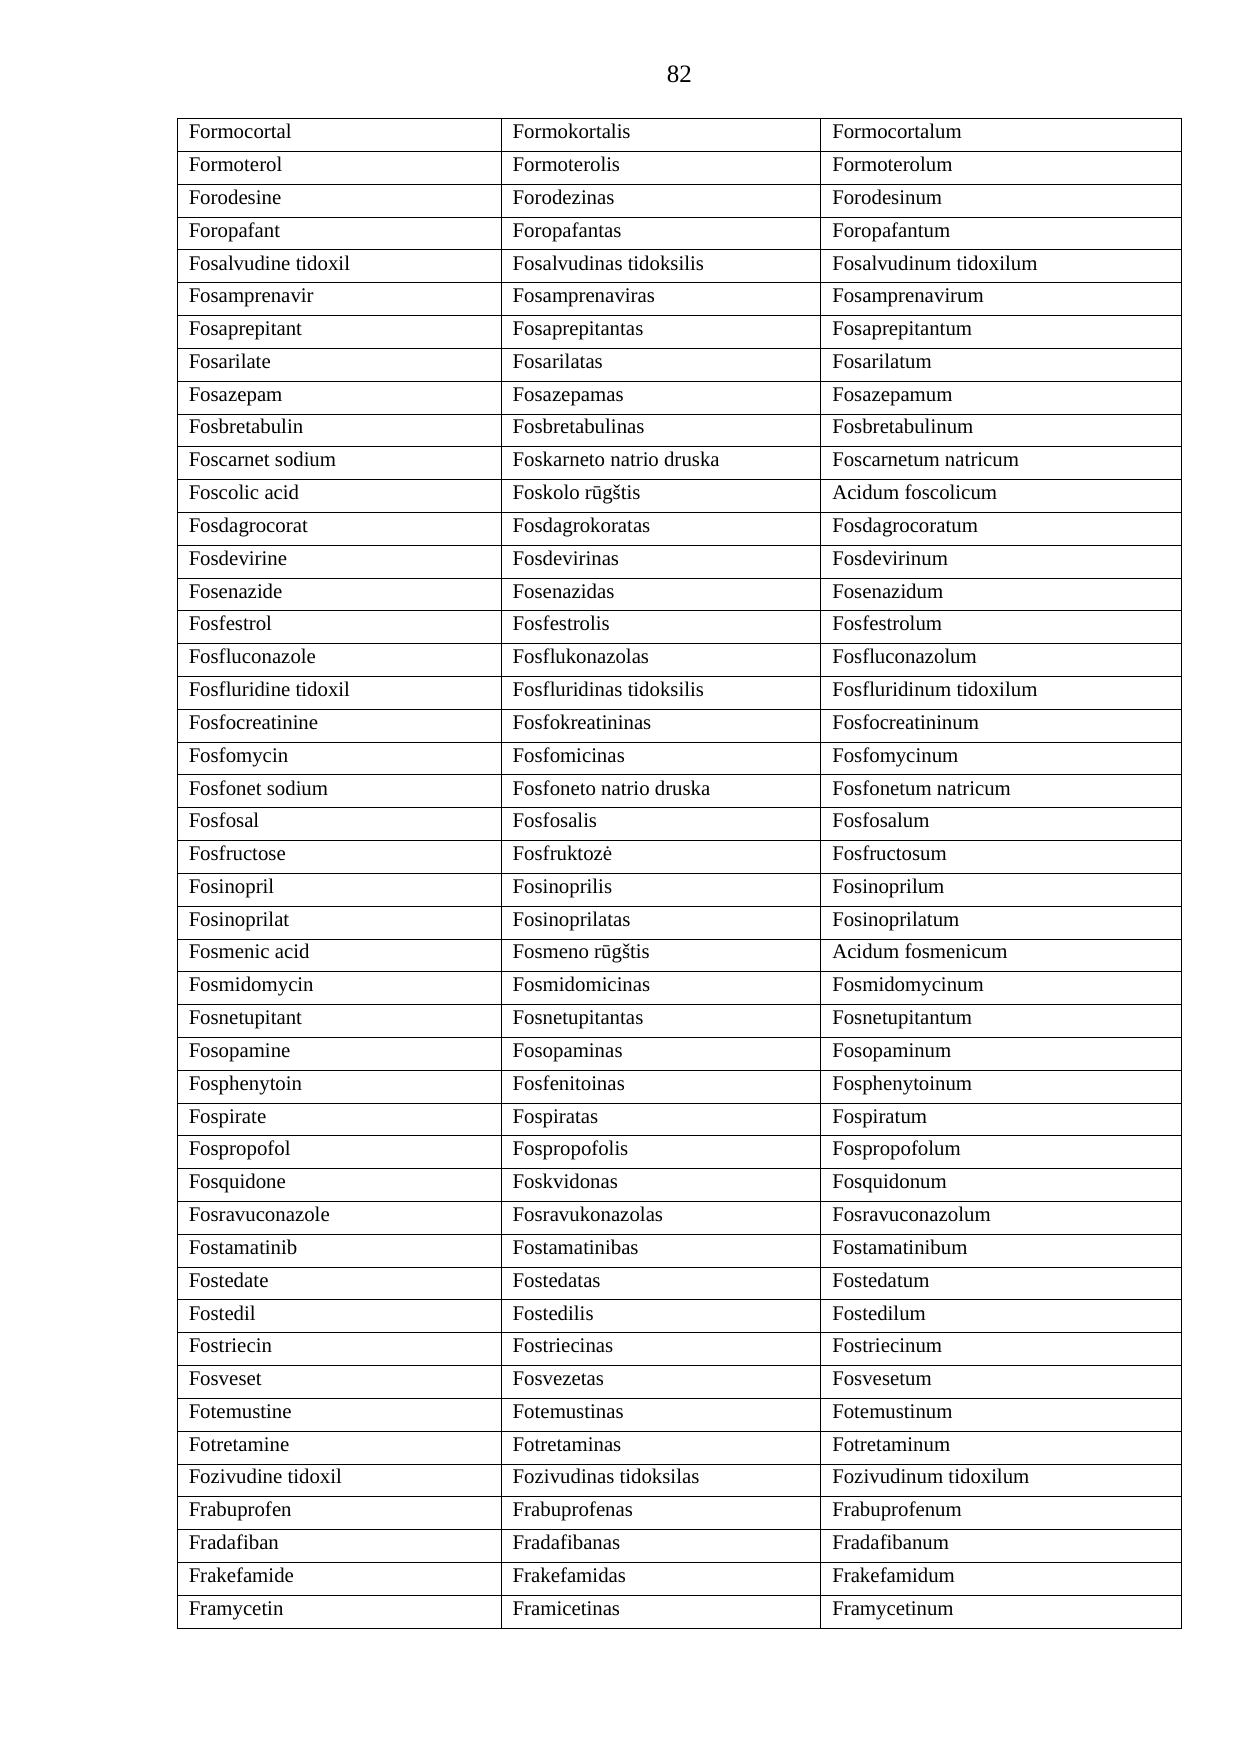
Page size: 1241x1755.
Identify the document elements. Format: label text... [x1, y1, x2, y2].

table_cell Fosfluridine tidoxil [178, 677, 501, 709]
table_cell Fosfluridinum tidoxilum [821, 677, 1181, 709]
table_cell Foropafant [178, 218, 501, 249]
table_cell Fotretamine [178, 1432, 501, 1463]
table_cell Fosphenytoinum [821, 1071, 1181, 1102]
table_cell Fosamprenavirum [821, 283, 1181, 315]
table_cell Fosmidomycinum [821, 972, 1181, 1004]
table_cell Fosmidomycin [178, 972, 501, 1004]
table_cell Formokortalis [502, 119, 820, 151]
table_cell Fosfokreatininas [502, 710, 820, 742]
table_cell Fosfenitoinas [502, 1071, 820, 1102]
table_cell Fosfluconazolum [821, 644, 1181, 676]
table_cell Fosfosalum [821, 808, 1181, 840]
table_cell Fosfructose [178, 841, 501, 873]
table_cell Fosnetupitant [178, 1005, 501, 1037]
table_cell Frakefamidas [502, 1563, 820, 1595]
table_cell Framycetin [178, 1596, 501, 1627]
table_cell Fosfestrolis [502, 611, 820, 643]
table_cell Fotemustine [178, 1399, 501, 1431]
table_cell Fostriecinas [502, 1333, 820, 1365]
table_cell Fosravuconazolum [821, 1202, 1181, 1234]
table_cell Fosphenytoin [178, 1071, 501, 1102]
table_cell Fosdevirinas [502, 546, 820, 577]
table_cell Foskolo rūgštis [502, 480, 820, 512]
table_cell Fosinoprilatum [821, 907, 1181, 938]
table_cell Fosmeno rūgštis [502, 940, 820, 971]
table_cell Fosopamine [178, 1038, 501, 1070]
table_cell Fosmidomicinas [502, 972, 820, 1004]
table_cell Fosarilatas [502, 349, 820, 381]
table_cell Formoterol [178, 152, 501, 184]
table_cell Fosfestrolum [821, 611, 1181, 643]
table_cell Fosaprepitantas [502, 316, 820, 348]
table_cell Fradafibanum [821, 1530, 1181, 1562]
table_cell Fozivudine tidoxil [178, 1465, 501, 1496]
table_cell Fospirate [178, 1104, 501, 1135]
table_cell Foscarnet sodium [178, 447, 501, 479]
table_cell Fostedil [178, 1300, 501, 1332]
table_cell Fosflukonazolas [502, 644, 820, 676]
table_cell Fostedate [178, 1268, 501, 1299]
table_cell Fosamprenavir [178, 283, 501, 315]
table_cell Fotretaminas [502, 1432, 820, 1463]
table_cell Fradafiban [178, 1530, 501, 1562]
table_cell Fosdevirine [178, 546, 501, 577]
table_cell Fosazepam [178, 382, 501, 413]
table_cell Fotretaminum [821, 1432, 1181, 1463]
table_cell Fosfosal [178, 808, 501, 840]
table_cell Fradafibanas [502, 1530, 820, 1562]
table_cell Foskarneto natrio druska [502, 447, 820, 479]
table_cell Fosfomycin [178, 743, 501, 774]
table_cell Fosdevirinum [821, 546, 1181, 577]
table_cell Fosfonetum natricum [821, 775, 1181, 807]
table_cell Acidum foscolicum [821, 480, 1181, 512]
table_cell Fosfocreatinine [178, 710, 501, 742]
table_cell Fosarilatum [821, 349, 1181, 381]
table_cell Frabuprofenum [821, 1497, 1181, 1529]
table_cell Forodezinas [502, 185, 820, 217]
table_cell Fosopaminum [821, 1038, 1181, 1070]
table_cell Fostriecinum [821, 1333, 1181, 1365]
table_cell Fosinoprilatas [502, 907, 820, 938]
table_cell Fosravuconazole [178, 1202, 501, 1234]
table_cell Fosamprenaviras [502, 283, 820, 315]
table_cell Formocortalum [821, 119, 1181, 151]
table_cell Fosenazidas [502, 579, 820, 610]
table_cell Fozivudinas tidoksilas [502, 1465, 820, 1496]
table_cell Fospiratum [821, 1104, 1181, 1135]
table_cell Formocortal [178, 119, 501, 151]
table_cell Fosmenic acid [178, 940, 501, 971]
table_cell Fosfomycinum [821, 743, 1181, 774]
table_cell Forodesinum [821, 185, 1181, 217]
table_cell Frakefamide [178, 1563, 501, 1595]
table_cell Fospropofol [178, 1136, 501, 1168]
table_cell Fostamatinibum [821, 1235, 1181, 1267]
table_cell Fosazepamas [502, 382, 820, 413]
table_cell Framicetinas [502, 1596, 820, 1627]
table_cell Fosdagrocoratum [821, 513, 1181, 545]
table_cell Fosfocreatininum [821, 710, 1181, 742]
table_cell Fospiratas [502, 1104, 820, 1135]
table_cell Formoterolis [502, 152, 820, 184]
table_cell Fosfosalis [502, 808, 820, 840]
table_cell Fostamatinib [178, 1235, 501, 1267]
table_cell Fosinoprilat [178, 907, 501, 938]
table_cell Foskvidonas [502, 1169, 820, 1201]
table_cell Fosaprepitant [178, 316, 501, 348]
table_cell Frabuprofen [178, 1497, 501, 1529]
table_cell Fostedilis [502, 1300, 820, 1332]
table_cell Foscarnetum natricum [821, 447, 1181, 479]
table_cell Fosfomicinas [502, 743, 820, 774]
table_cell Fosalvudine tidoxil [178, 250, 501, 282]
table_cell Forodesine [178, 185, 501, 217]
table_cell Fosinoprilis [502, 874, 820, 906]
table_cell Fosquidone [178, 1169, 501, 1201]
table_cell Foscolic acid [178, 480, 501, 512]
table_cell Fosdagrokoratas [502, 513, 820, 545]
table_cell Fotemustinum [821, 1399, 1181, 1431]
table_cell Fosfestrol [178, 611, 501, 643]
table_cell Fostedatas [502, 1268, 820, 1299]
table_cell Fosinoprilum [821, 874, 1181, 906]
table_cell Fosveset [178, 1366, 501, 1398]
table_cell Fosravukonazolas [502, 1202, 820, 1234]
table_cell Fosfructosum [821, 841, 1181, 873]
table_cell Fozivudinum tidoxilum [821, 1465, 1181, 1496]
table_cell Fosarilate [178, 349, 501, 381]
table_cell Framycetinum [821, 1596, 1181, 1627]
table_cell Fosnetupitantas [502, 1005, 820, 1037]
table_cell Fosinopril [178, 874, 501, 906]
table_cell Foropafantum [821, 218, 1181, 249]
table_cell Foropafantas [502, 218, 820, 249]
table_cell Fosbretabulinum [821, 415, 1181, 446]
table_cell Fostedatum [821, 1268, 1181, 1299]
table_cell Fosfonet sodium [178, 775, 501, 807]
table_cell Fosfluconazole [178, 644, 501, 676]
table_cell Fosvezetas [502, 1366, 820, 1398]
table_cell Fosalvudinum tidoxilum [821, 250, 1181, 282]
table_cell Fotemustinas [502, 1399, 820, 1431]
table_cell Fostedilum [821, 1300, 1181, 1332]
table_cell Fosbretabulin [178, 415, 501, 446]
table_cell Fospropofolis [502, 1136, 820, 1168]
table_cell Fosquidonum [821, 1169, 1181, 1201]
table_cell Fosfruktozė [502, 841, 820, 873]
table_cell Fosfoneto natrio druska [502, 775, 820, 807]
table_cell Fosnetupitantum [821, 1005, 1181, 1037]
table_cell Fostamatinibas [502, 1235, 820, 1267]
table_cell Frabuprofenas [502, 1497, 820, 1529]
table_cell Fosalvudinas tidoksilis [502, 250, 820, 282]
table_cell Fosvesetum [821, 1366, 1181, 1398]
table_cell Fosazepamum [821, 382, 1181, 413]
table_cell Fosfluridinas tidoksilis [502, 677, 820, 709]
table_cell Fosenazidum [821, 579, 1181, 610]
table_cell Acidum fosmenicum [821, 940, 1181, 971]
table_cell Fosaprepitantum [821, 316, 1181, 348]
table_cell Frakefamidum [821, 1563, 1181, 1595]
table_cell Fosenazide [178, 579, 501, 610]
table_cell Fostriecin [178, 1333, 501, 1365]
table_cell Fosopaminas [502, 1038, 820, 1070]
table_cell Fosbretabulinas [502, 415, 820, 446]
table_cell Formoterolum [821, 152, 1181, 184]
table_cell Fospropofolum [821, 1136, 1181, 1168]
table_cell Fosdagrocorat [178, 513, 501, 545]
